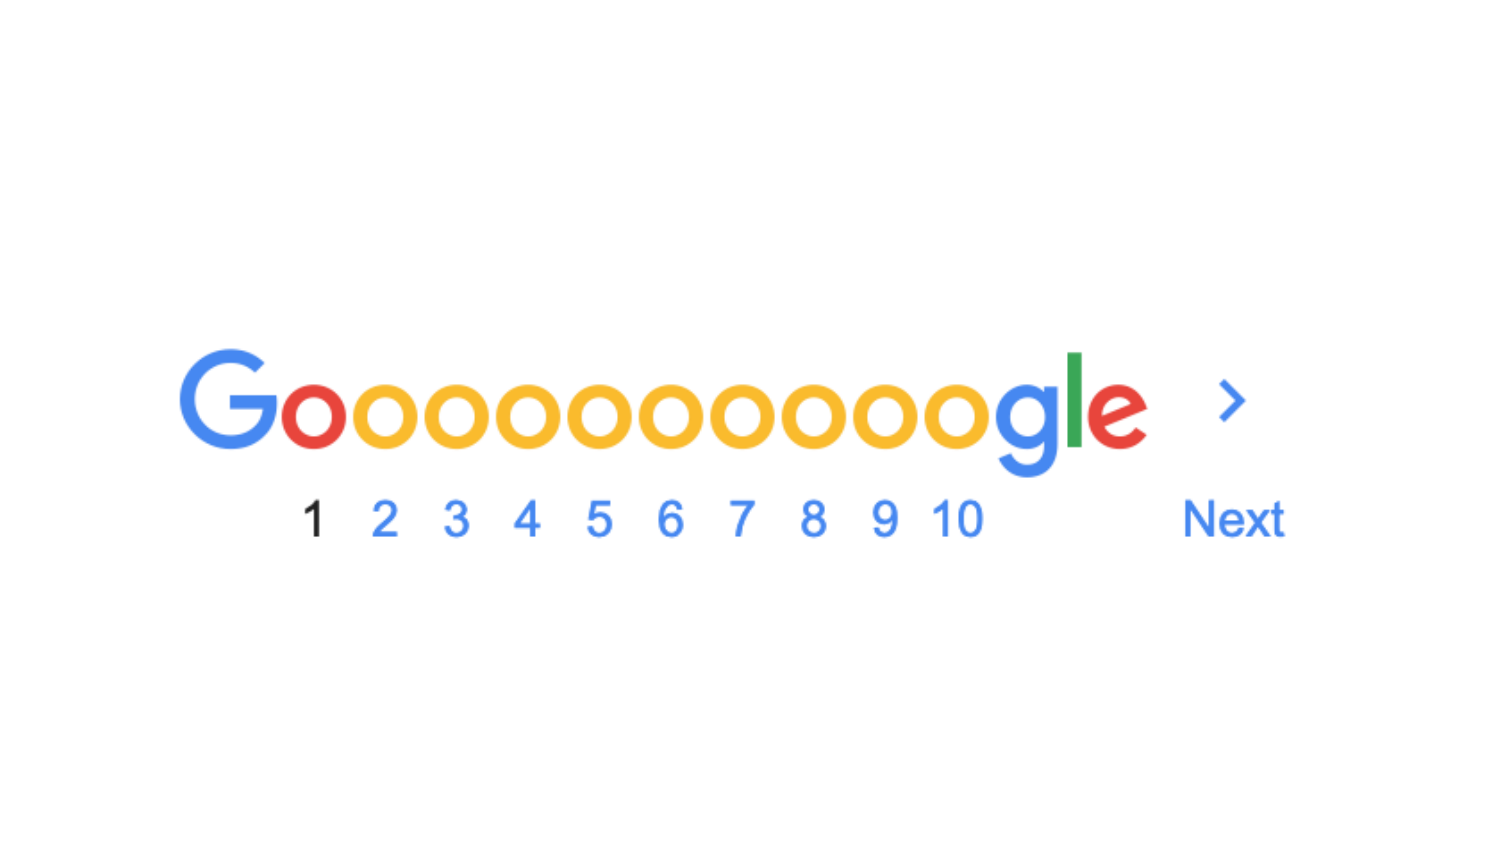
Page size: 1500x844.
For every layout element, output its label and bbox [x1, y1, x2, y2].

picture [0, 197, 1500, 698]
